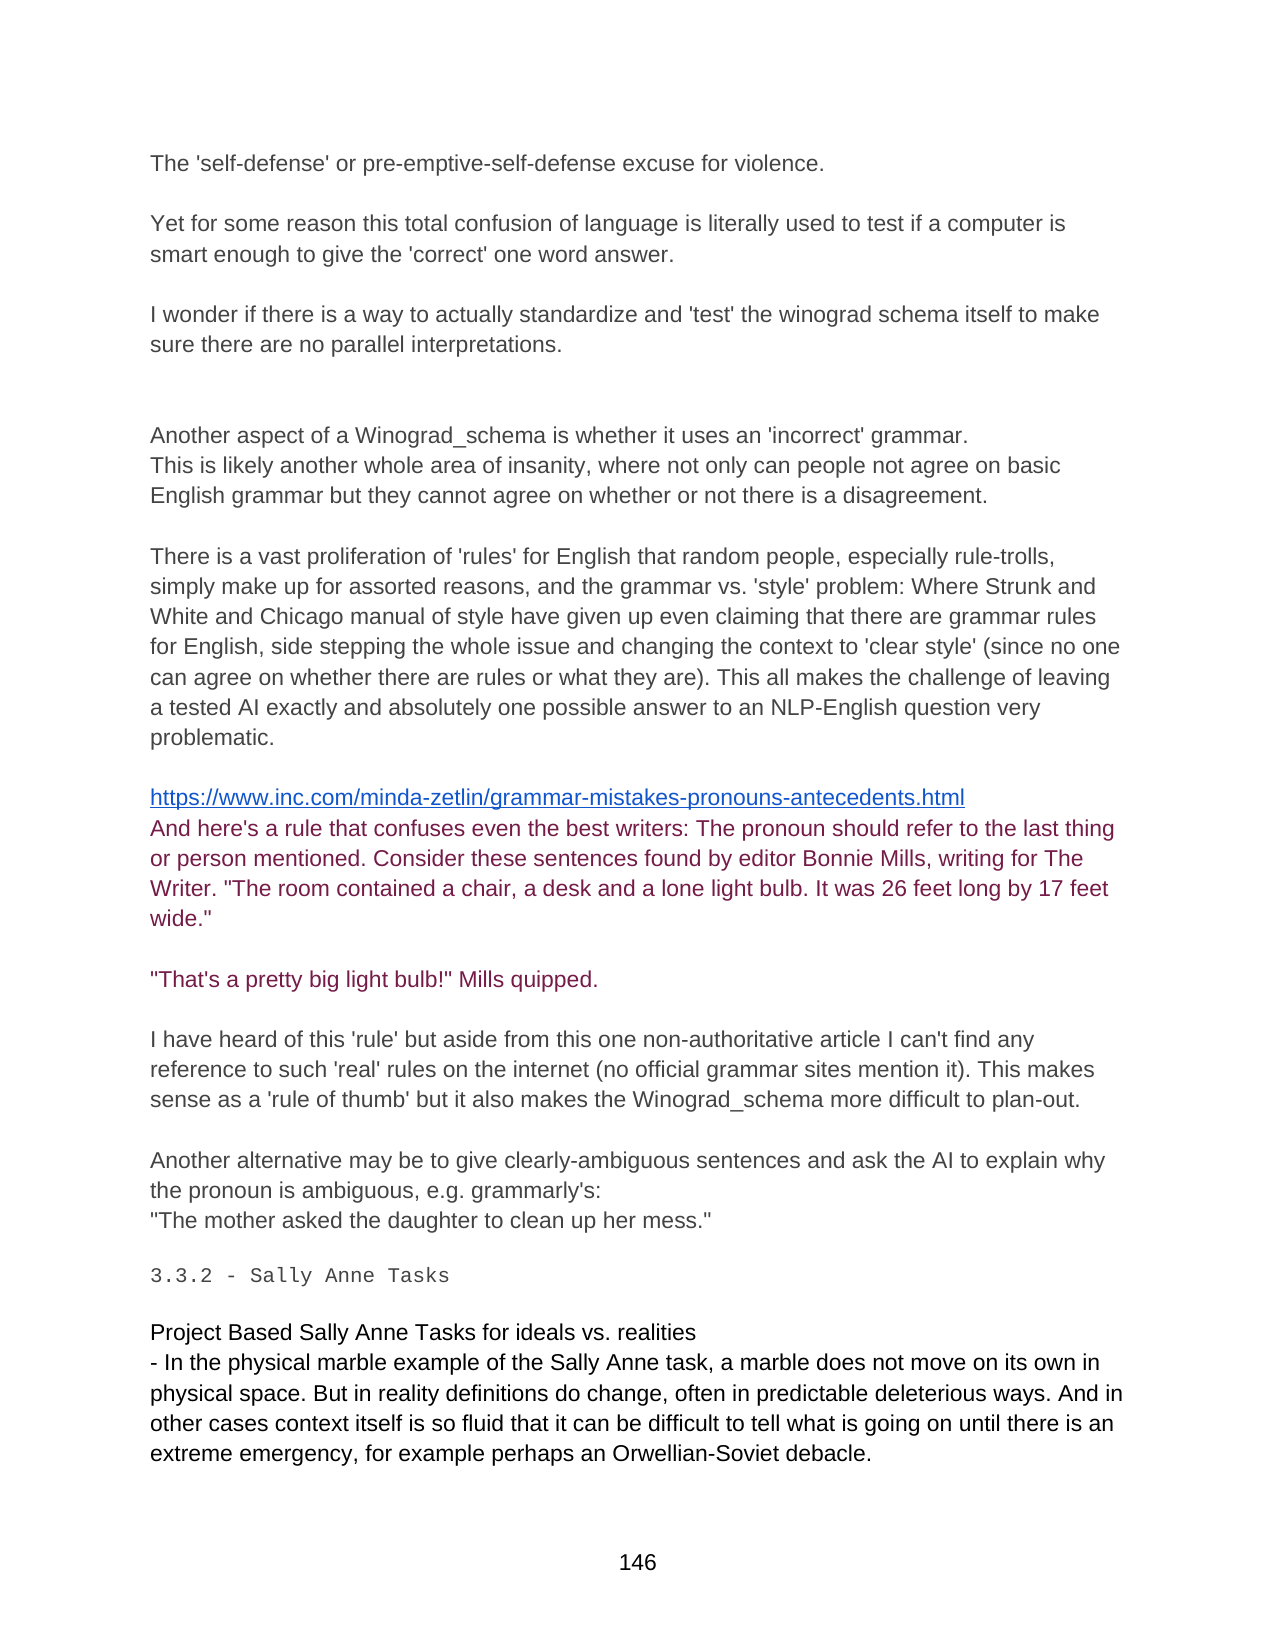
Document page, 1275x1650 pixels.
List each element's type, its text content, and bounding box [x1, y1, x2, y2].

text The 'self-defense' or pre-emptive-self-defense excuse for violence. [150, 150, 1125, 176]
text "The mother asked the daughter to clean up her mess." [150, 1207, 1125, 1234]
text "That's a pretty big light bulb!" Mills quipped. [150, 966, 1125, 992]
text https://www.inc.com/minda-zetlin/grammar-mistakes-pronouns-antecedents.html [150, 784, 1125, 811]
text I have heard of this 'rule' but aside from this one non-authoritative article I can't find any reference to such 'real' rules on the internet (no official grammar sites mention it). This makes sense as a 'rule of thumb' but it also makes the Winograd_schema more difficult to plan-out. [150, 1026, 1125, 1113]
text This is likely another whole area of insanity, where not only can people not agree on basic English grammar but they cannot agree on whether or not there is a disagreement. [150, 452, 1125, 509]
text And here's a rule that confuses even the best writers: The pronoun should refer to the last thing or person mentioned. Consider these sentences found by editor Bonnie Mills, writing for The Writer. "The room contained a chair, a desk and a lone light bulb. It was 26 feet long by 17 feet wide." [150, 814, 1125, 932]
text I wonder if there is a way to actually standardize and 'test' the winograd schema itself to make sure there are no parallel interpretations. [150, 301, 1125, 358]
text Project Based Sally Anne Tasks for ideals vs. realities [150, 1319, 1125, 1345]
text 3.3.2 - Sally Anne Tasks [150, 1265, 1125, 1288]
text Another aspect of a Winograd_schema is whether it uses an 'incorrect' grammar. [150, 422, 1125, 448]
text There is a vast proliferation of 'rules' for English that random people, especially rule-trolls, simply make up for assorted reasons, and the grammar vs. 'style' problem: Where Strunk and White and Chicago manual of style have given up even claiming that there are grammar rules for English, side stepping the whole issue and changing the context to 'clear style' (since no one can agree on whether there are rules or what they are). This all makes the challenge of leaving a tested AI exactly and absolutely one possible answer to an NLP-English question very problematic. [150, 543, 1125, 750]
text Yet for some reason this total confusion of language is literally used to test if a computer is smart enough to give the 'correct' one word answer. [150, 210, 1125, 267]
text - In the physical marble example of the Sally Anne task, a marble does not move on its own in physical space. But in reality definitions do change, often in predictable deleterious ways. And in other cases context itself is so fluid that it can be difficult to tell what is going on until there is an extreme emergency, for example perhaps an Orwellian-Soviet debacle. [150, 1349, 1125, 1466]
text Another alternative may be to give clearly-ambiguous sentences and ask the AI to explain why the pronoun is ambiguous, e.g. grammarly's: [150, 1147, 1125, 1203]
